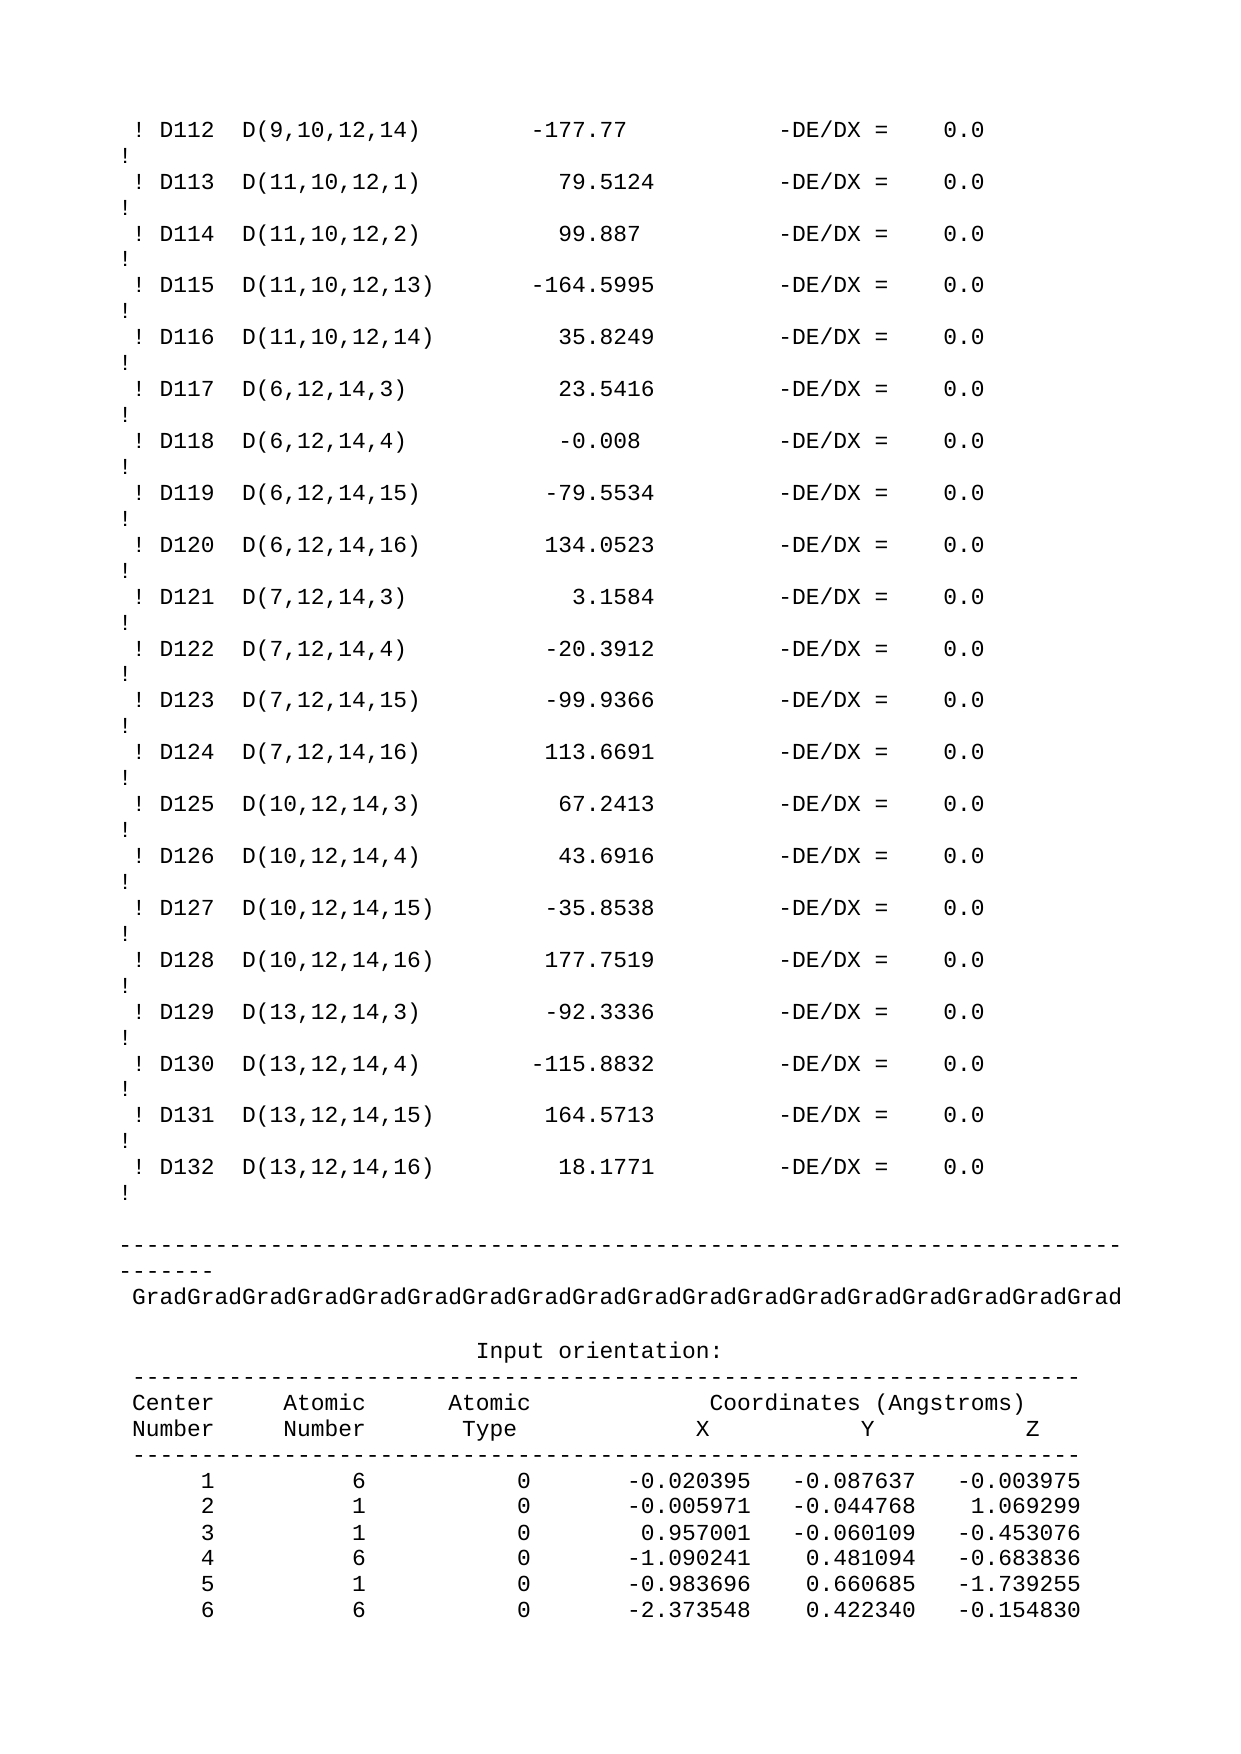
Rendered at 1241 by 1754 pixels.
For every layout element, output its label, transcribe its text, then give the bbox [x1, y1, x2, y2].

text ! D128 D(10,12,14,16) 177.7519 -DE/DX = 0.0 ! [118, 948, 1122, 1000]
text --------------------------------------------------------------------- [118, 1365, 1122, 1391]
text ! D131 D(13,12,14,15) 164.5713 -DE/DX = 0.0 ! [118, 1104, 1122, 1156]
text Input orientation: [118, 1339, 1122, 1365]
text 2 1 0 -0.005971 -0.044768 1.069299 [118, 1495, 1122, 1521]
text ! D113 D(11,10,12,1) 79.5124 -DE/DX = 0.0 ! [118, 170, 1122, 222]
text ! D117 D(6,12,14,3) 23.5416 -DE/DX = 0.0 ! [118, 377, 1122, 429]
text 1 6 0 -0.020395 -0.087637 -0.003975 [118, 1469, 1122, 1495]
text ! D114 D(11,10,12,2) 99.887 -DE/DX = 0.0 ! [118, 222, 1122, 274]
text ! D130 D(13,12,14,4) -115.8832 -DE/DX = 0.0 ! [118, 1052, 1122, 1104]
text ! D122 D(7,12,14,4) -20.3912 -DE/DX = 0.0 ! [118, 637, 1122, 689]
text ! D124 D(7,12,14,16) 113.6691 -DE/DX = 0.0 ! [118, 741, 1122, 792]
text ! D116 D(11,10,12,14) 35.8249 -DE/DX = 0.0 ! [118, 326, 1122, 377]
text ! D121 D(7,12,14,3) 3.1584 -DE/DX = 0.0 ! [118, 585, 1122, 637]
text ! D126 D(10,12,14,4) 43.6916 -DE/DX = 0.0 ! [118, 844, 1122, 896]
text ! D118 D(6,12,14,4) -0.008 -DE/DX = 0.0 ! [118, 429, 1122, 481]
text ! D127 D(10,12,14,15) -35.8538 -DE/DX = 0.0 ! [118, 896, 1122, 948]
text 5 1 0 -0.983696 0.660685 -1.739255 [118, 1573, 1122, 1599]
text 4 6 0 -1.090241 0.481094 -0.683836 [118, 1547, 1122, 1573]
text ! D123 D(7,12,14,15) -99.9366 -DE/DX = 0.0 ! [118, 689, 1122, 741]
text 6 6 0 -2.373548 0.422340 -0.154830 [118, 1599, 1122, 1624]
text ! D120 D(6,12,14,16) 134.0523 -DE/DX = 0.0 ! [118, 533, 1122, 585]
text --------------------------------------------------------------------- [118, 1443, 1122, 1469]
text ! D119 D(6,12,14,15) -79.5534 -DE/DX = 0.0 ! [118, 481, 1122, 533]
text ! D125 D(10,12,14,3) 67.2413 -DE/DX = 0.0 ! [118, 792, 1122, 844]
text ! D112 D(9,10,12,14) -177.77 -DE/DX = 0.0 ! [118, 118, 1122, 170]
text ! D129 D(13,12,14,3) -92.3336 -DE/DX = 0.0 ! [118, 1000, 1122, 1052]
text -------------------------------------------------------------------------------- [118, 1207, 1122, 1285]
text ! D132 D(13,12,14,16) 18.1771 -DE/DX = 0.0 ! [118, 1156, 1122, 1207]
text ! D115 D(11,10,12,13) -164.5995 -DE/DX = 0.0 ! [118, 274, 1122, 326]
text Number Number Type X Y Z [118, 1417, 1122, 1443]
text GradGradGradGradGradGradGradGradGradGradGradGradGradGradGradGradGradGrad [118, 1285, 1122, 1311]
text Center Atomic Atomic Coordinates (Angstroms) [118, 1391, 1122, 1417]
text 3 1 0 0.957001 -0.060109 -0.453076 [118, 1521, 1122, 1547]
